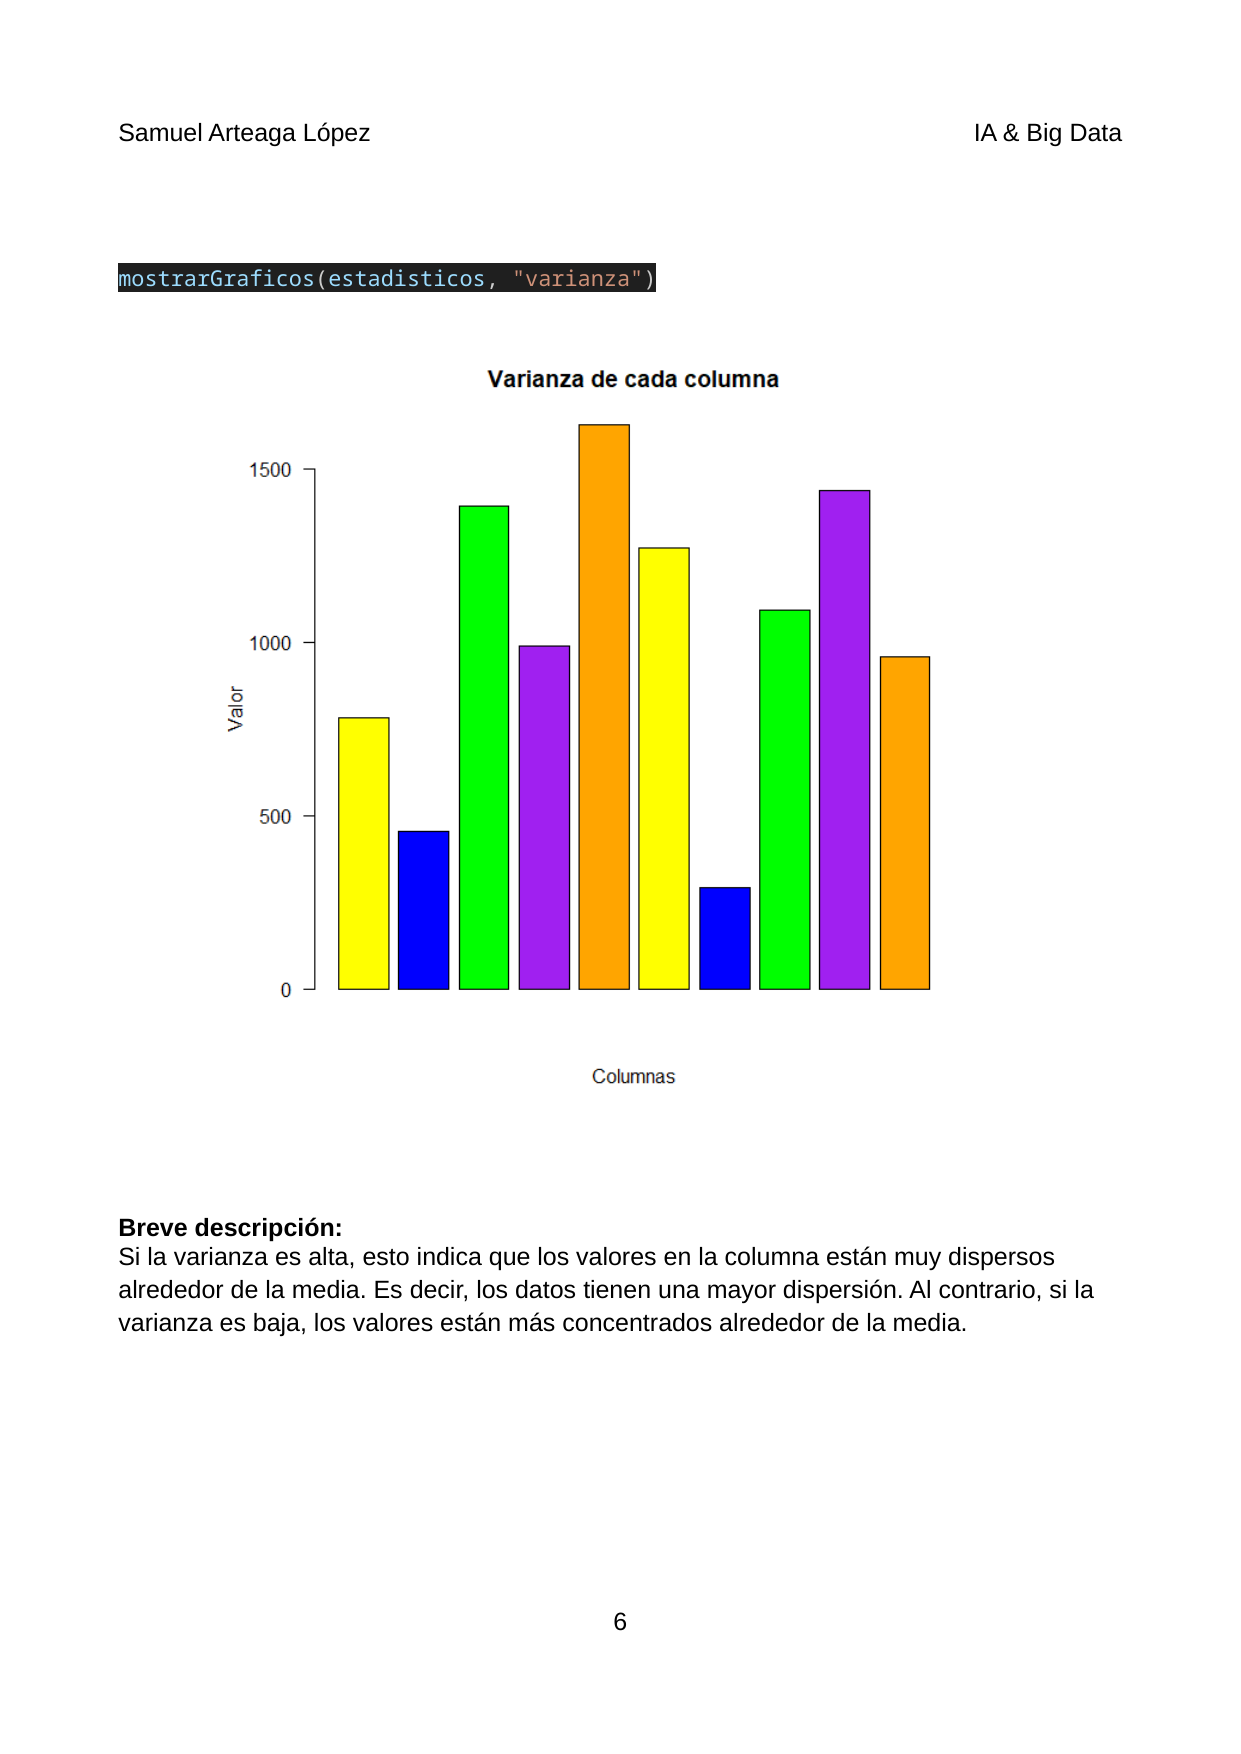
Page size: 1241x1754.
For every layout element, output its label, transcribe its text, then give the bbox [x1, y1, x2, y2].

picture [221, 331, 1002, 1112]
text Si la varianza es alta, esto indica que los valores en la columna están muy dispersos alrededor de la media. Es decir, los datos tienen una mayor dispersión. Al contrario, si la varianza es baja, los valores están más concentrados alrededor de la media. [118, 1242, 1122, 1337]
text mostrarGraficos(estadisticos, "varianza") [118, 263, 1122, 292]
text Breve descripción: [118, 1213, 1122, 1242]
